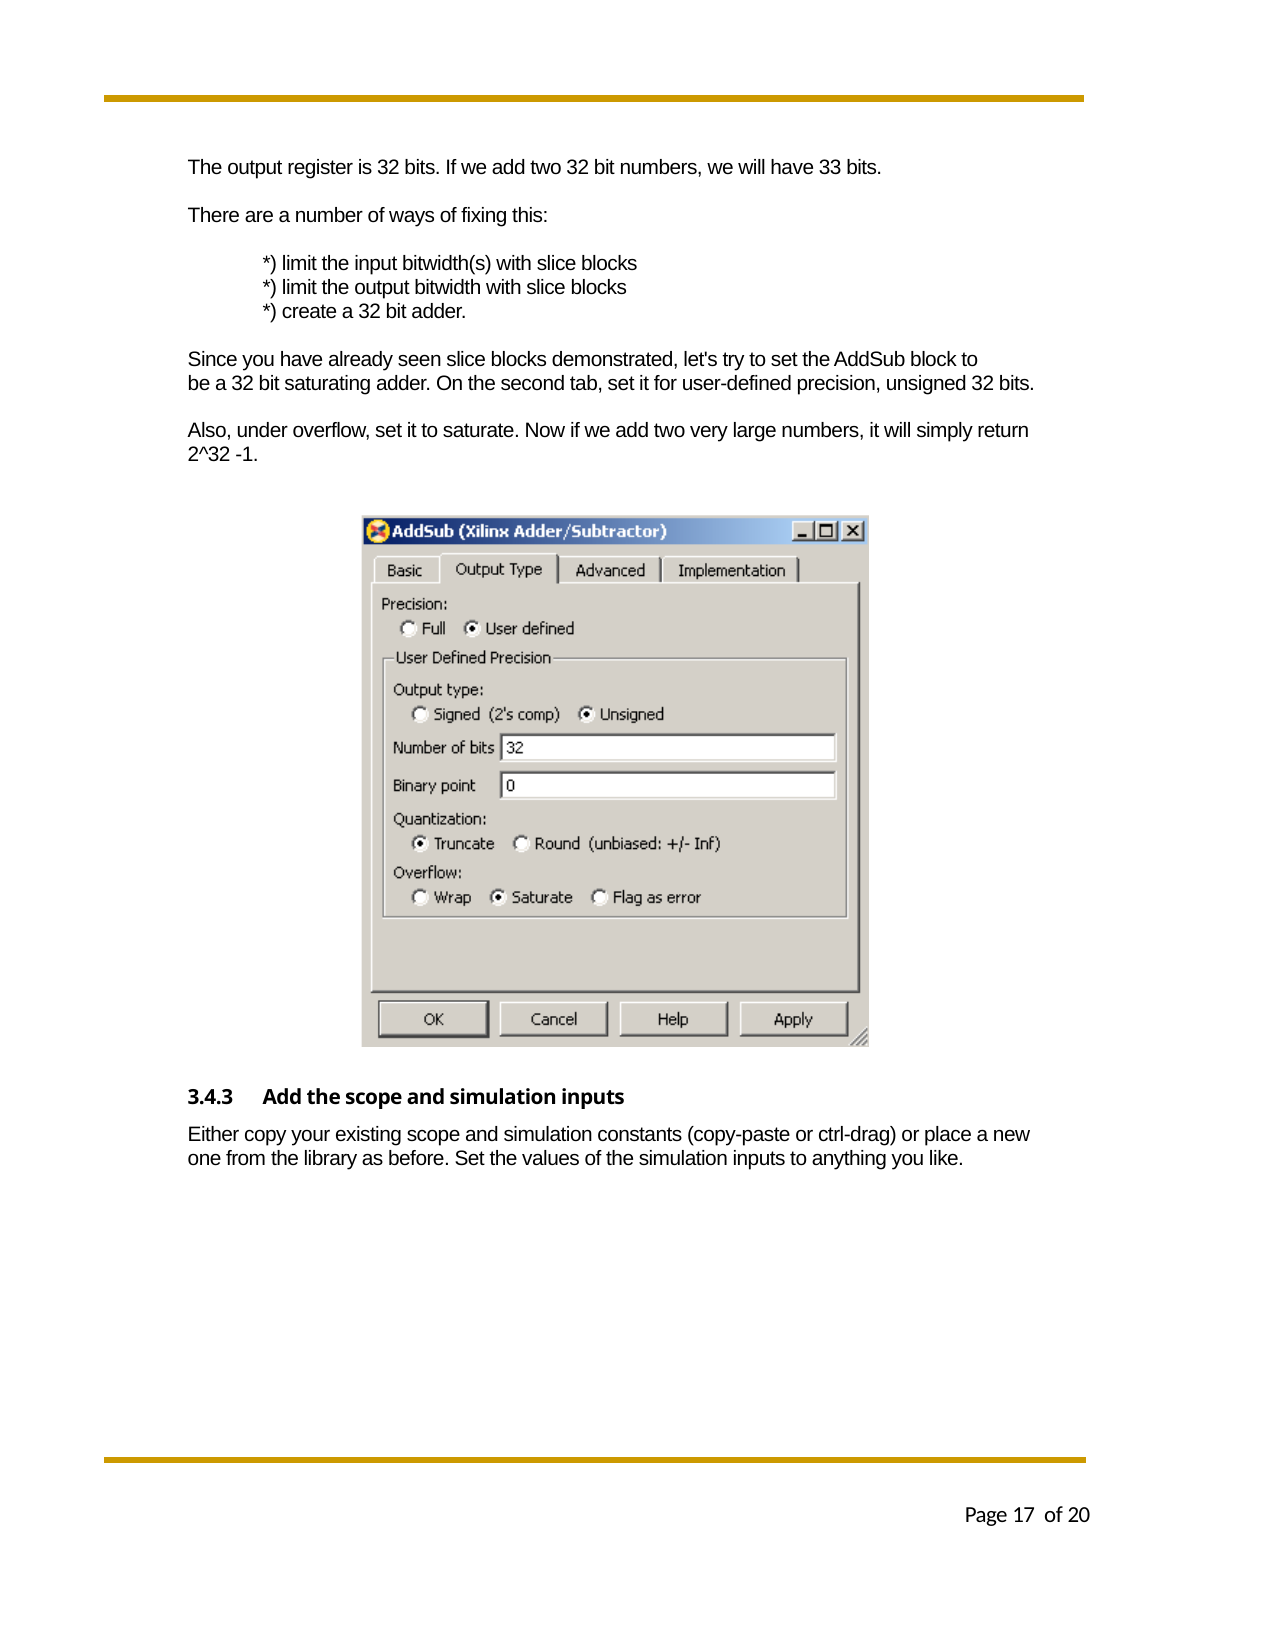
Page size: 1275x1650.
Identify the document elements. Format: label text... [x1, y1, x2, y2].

text Since you have already seen slice blocks demonstrated, let's try to set the AddSub block to [187, 346, 1062, 370]
text There are a number of ways of fixing this: [187, 203, 1062, 227]
picture [361, 514, 869, 1047]
text *) limit the input bitwidth(s) with slice blocks [187, 251, 1062, 274]
text be a 32 bit saturating adder. On the second tab, set it for user-defined precision, unsigned 32 bits. [187, 370, 1062, 394]
text *) create a 32 bit adder. [187, 298, 1062, 322]
text *) limit the output bitwidth with slice blocks [187, 274, 1062, 298]
text Either copy your existing scope and simulation constants (copy-paste or ctrl-drag) or place a new one from the library as before. Set the values of the simulation inputs to anything you like. [187, 1122, 1062, 1170]
text Also, under overflow, set it to saturate. Now if we add two very large numbers, it will simply return 2^32 -1. [187, 418, 1062, 466]
text The output register is 32 bits. If we add two 32 bit numbers, we will have 33 bits. [187, 155, 1062, 179]
subtitle Add the scope and simulation inputs [187, 1082, 1062, 1110]
